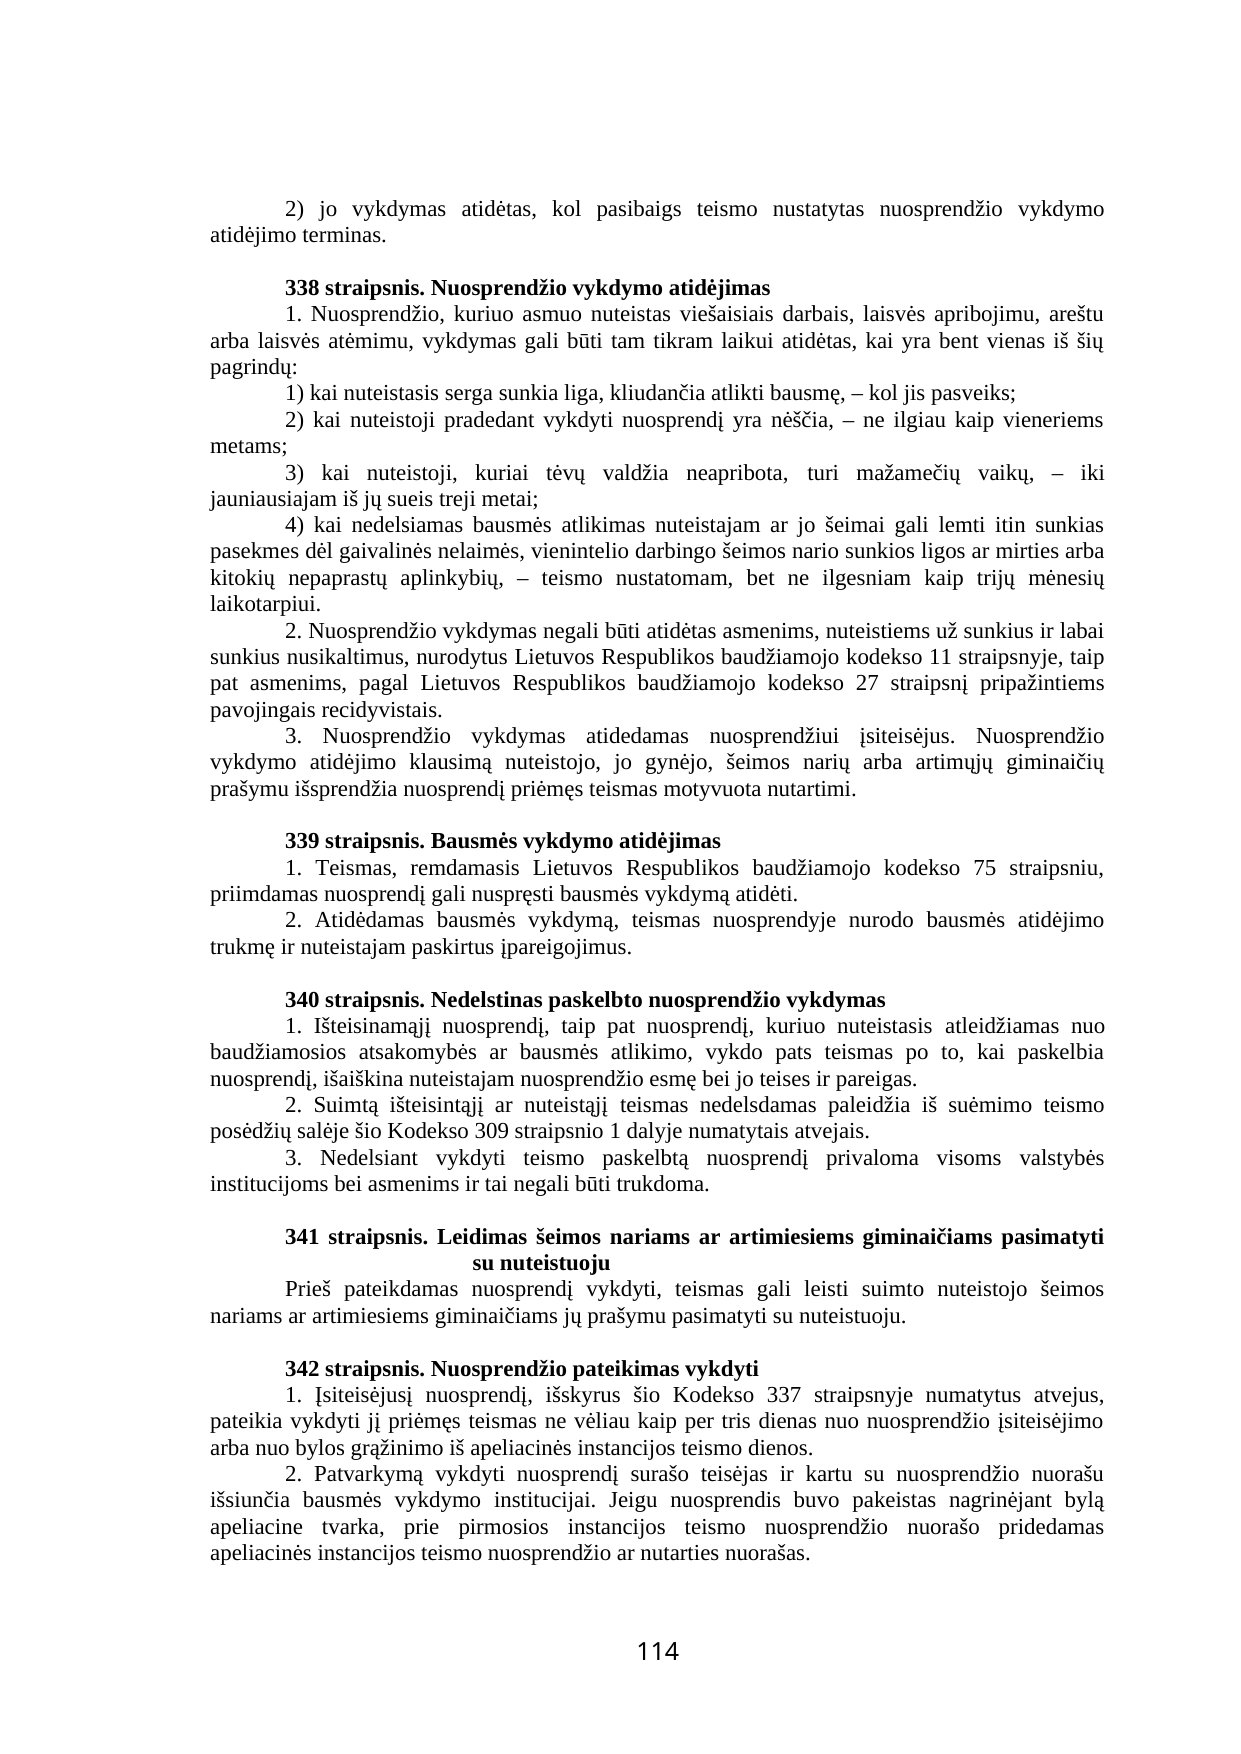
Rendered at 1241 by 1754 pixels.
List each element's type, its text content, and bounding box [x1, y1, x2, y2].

text 341 straipsnis. Leidimas šeimos nariams ar artimiesiems giminaičiams pasimatyti su nuteistuoju [285, 1223, 1106, 1276]
text 1. Teismas, remdamasis Lietuvos Respublikos baudžiamojo kodekso 75 straipsniu, priimdamas nuosprendį gali nuspręsti bausmės vykdymą atidėti. [210, 854, 1106, 907]
text 1. Įsiteisėjusį nuosprendį, išskyrus šio Kodekso 337 straipsnyje numatytus atvejus, pateikia vykdyti jį priėmęs teismas ne vėliau kaip per tris dienas nuo nuosprendžio įsiteisėjimo arba nuo bylos grąžinimo iš apeliacinės instancijos teismo dienos. [210, 1381, 1106, 1460]
text 1. Nuosprendžio, kuriuo asmuo nuteistas viešaisiais darbais, laisvės apribojimu, areštu arba laisvės atėmimu, vykdymas gali būti tam tikram laikui atidėtas, kai yra bent vienas iš šių pagrindų: [210, 300, 1106, 379]
text 1) kai nuteistasis serga sunkia liga, kliudančia atlikti bausmę, – kol jis pasveiks; [210, 379, 1106, 406]
text 3) kai nuteistoji, kuriai tėvų valdžia neapribota, turi mažamečių vaikų, – iki jauniausiajam iš jų sueis treji metai; [210, 458, 1106, 511]
text 4) kai nedelsiamas bausmės atlikimas nuteistajam ar jo šeimai gali lemti itin sunkias pasekmes dėl gaivalinės nelaimės, vienintelio darbingo šeimos nario sunkios ligos ar mirties arba kitokių nepaprastų aplinkybių, – teismo nustatomam, bet ne ilgesniam kaip trijų mėnesių laikotarpiui. [210, 511, 1106, 617]
text 3. Nuosprendžio vykdymas atidedamas nuosprendžiui įsiteisėjus. Nuosprendžio vykdymo atidėjimo klausimą nuteistojo, jo gynėjo, šeimos narių arba artimųjų giminaičių prašymu išsprendžia nuosprendį priėmęs teismas motyvuota nutartimi. [210, 722, 1106, 801]
text 2) kai nuteistoji pradedant vykdyti nuosprendį yra nėščia, – ne ilgiau kaip vieneriems metams; [210, 406, 1106, 458]
text Prieš pateikdamas nuosprendį vykdyti, teismas gali leisti suimto nuteistojo šeimos nariams ar artimiesiems giminaičiams jų prašymu pasimatyti su nuteistuoju. [210, 1276, 1106, 1328]
text 2. Patvarkymą vykdyti nuosprendį surašo teisėjas ir kartu su nuosprendžio nuorašu išsiunčia bausmės vykdymo institucijai. Jeigu nuosprendis buvo pakeistas nagrinėjant bylą apeliacine tvarka, prie pirmosios instancijos teismo nuosprendžio nuorašo pridedamas apeliacinės instancijos teismo nuosprendžio ar nutarties nuorašas. [210, 1460, 1106, 1565]
text 2. Suimtą išteisintąjį ar nuteistąjį teismas nedelsdamas paleidžia iš suėmimo teismo posėdžių salėje šio Kodekso 309 straipsnio 1 dalyje numatytais atvejais. [210, 1091, 1106, 1144]
text 338 straipsnis. Nuosprendžio vykdymo atidėjimas [210, 274, 1106, 300]
text 340 straipsnis. Nedelstinas paskelbto nuosprendžio vykdymas [210, 986, 1106, 1012]
text 342 straipsnis. Nuosprendžio pateikimas vykdyti [210, 1354, 1106, 1381]
text 1. Išteisinamąjį nuosprendį, taip pat nuosprendį, kuriuo nuteistasis atleidžiamas nuo baudžiamosios atsakomybės ar bausmės atlikimo, vykdo pats teismas po to, kai paskelbia nuosprendį, išaiškina nuteistajam nuosprendžio esmę bei jo teises ir pareigas. [210, 1012, 1106, 1091]
text 339 straipsnis. Bausmės vykdymo atidėjimas [210, 827, 1106, 854]
text 2. Atidėdamas bausmės vykdymą, teismas nuosprendyje nurodo bausmės atidėjimo trukmę ir nuteistajam paskirtus įpareigojimus. [210, 907, 1106, 959]
text 2. Nuosprendžio vykdymas negali būti atidėtas asmenims, nuteistiems už sunkius ir labai sunkius nusikaltimus, nurodytus Lietuvos Respublikos baudžiamojo kodekso 11 straipsnyje, taip pat asmenims, pagal Lietuvos Respublikos baudžiamojo kodekso 27 straipsnį pripažintiems pavojingais recidyvistais. [210, 617, 1106, 722]
text 3. Nedelsiant vykdyti teismo paskelbtą nuosprendį privaloma visoms valstybės institucijoms bei asmenims ir tai negali būti trukdoma. [210, 1144, 1106, 1196]
text 2) jo vykdymas atidėtas, kol pasibaigs teismo nustatytas nuosprendžio vykdymo atidėjimo terminas. [210, 195, 1106, 248]
